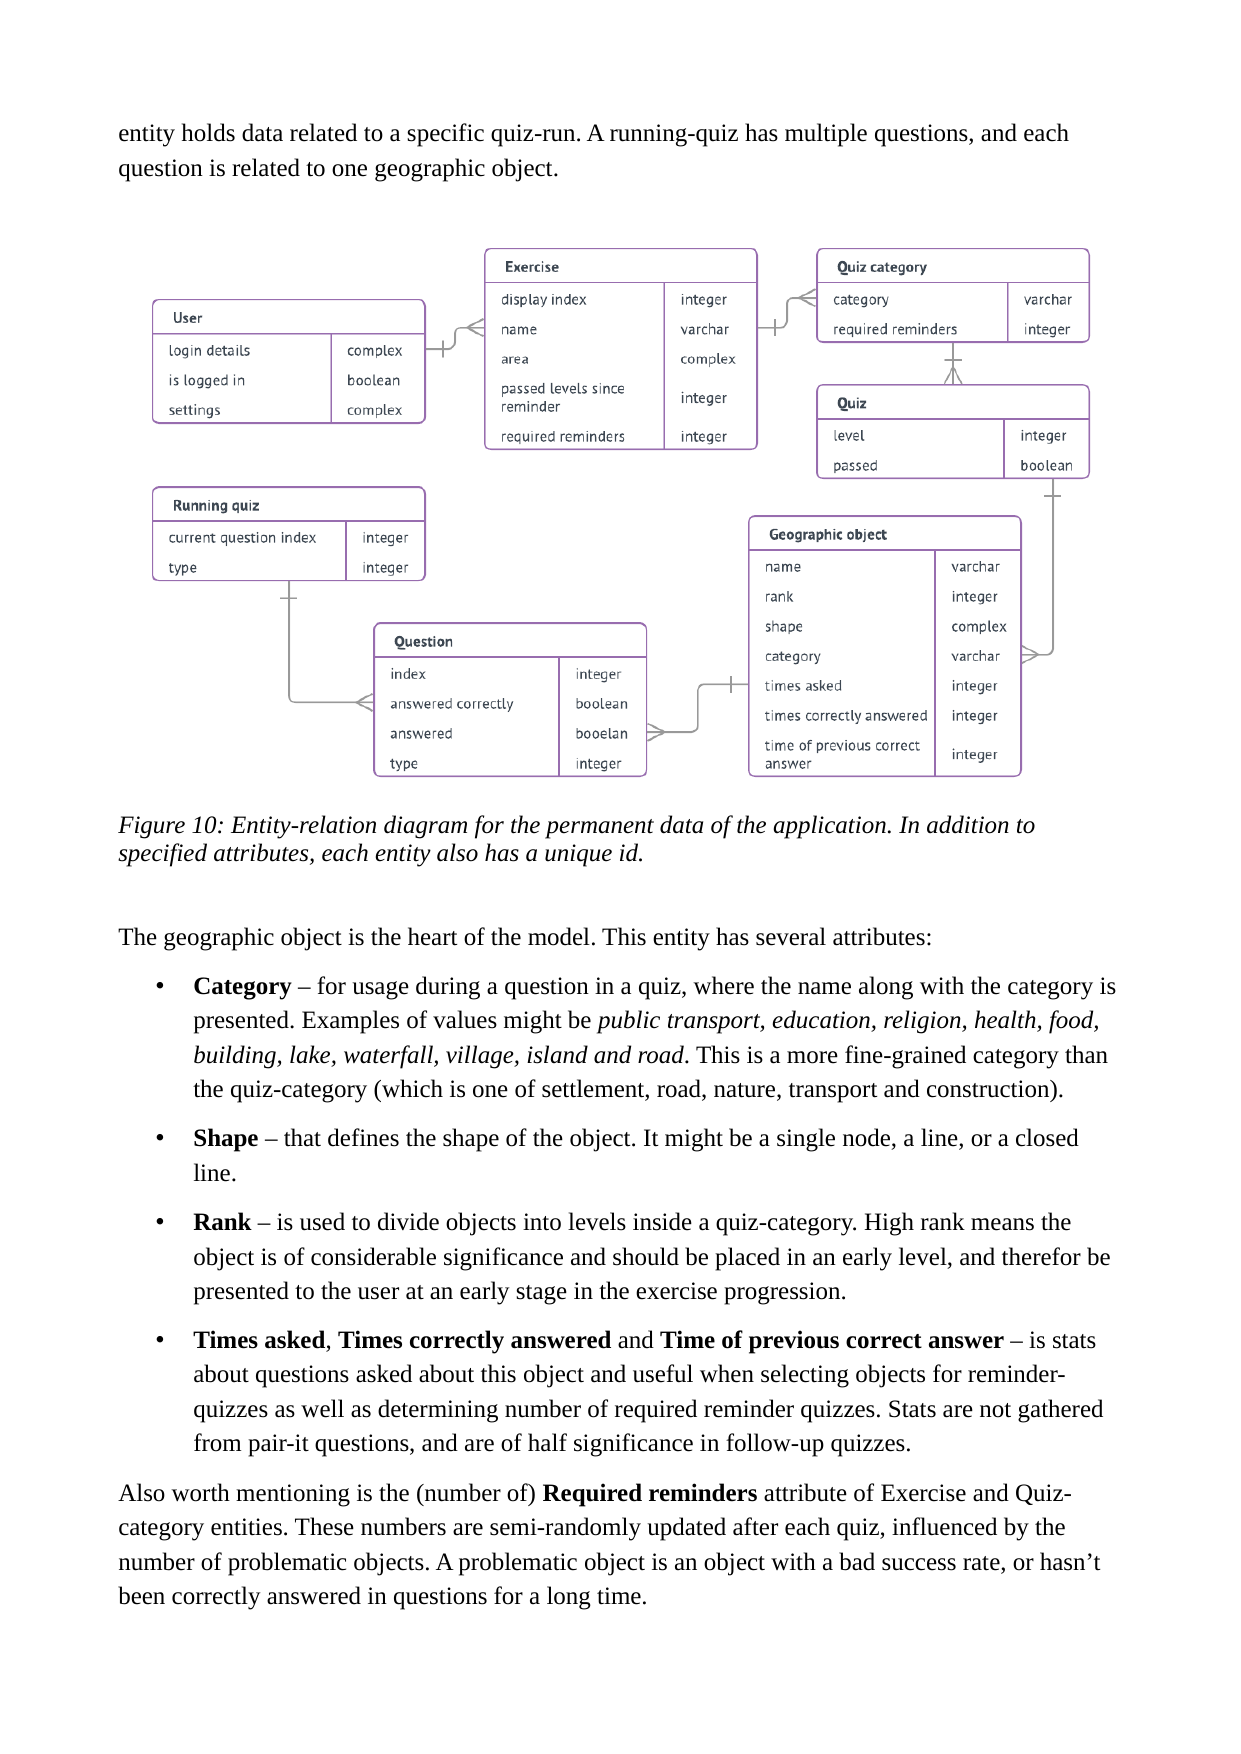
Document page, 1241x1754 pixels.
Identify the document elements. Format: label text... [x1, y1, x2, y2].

list Shape – that defines the shape of the object. It might be a single node, a line, or a closed line. [156, 1123, 1122, 1187]
text Also worth mentioning is the (number of) Required reminders attribute of Exercise and Quiz-category entities. These numbers are semi-randomly updated after each quiz, influenced by the number of problematic objects. A problematic object is an object with a bad success rate, or hasn’t been correctly answered in questions for a long time. [118, 1478, 1122, 1610]
list Times asked, Times correctly answered and Time of previous correct answer – is stats about questions asked about this object and useful when selecting objects for reminder-quizzes as well as determining number of required reminder quizzes. Stats are not gathered from pair-it questions, and are of half significance in follow-up quizzes. [156, 1325, 1122, 1457]
picture [118, 214, 1123, 810]
text The geographic object is the heart of the model. This entity has several attributes: [118, 922, 1122, 951]
text Figure 10: Entity-relation diagram for the permanent data of the application. In addition to specified attributes, each entity also has a unique id. [118, 810, 1122, 867]
text entity holds data related to a specific quiz-run. A running-quiz has multiple questions, and each question is related to one geographic object. [118, 118, 1122, 181]
list Category – for usage during a question in a quiz, where the name along with the category is presented. Examples of values might be public transport, education, religion, health, food, building, lake, waterfall, village, island and road. This is a more fine-grained category than the quiz-category (which is one of settlement, road, nature, transport and construction). [156, 971, 1122, 1103]
list Rank – is used to divide objects into levels inside a quiz-category. High rank means the object is of considerable significance and should be placed in an early level, and therefor be presented to the user at an early stage in the exercise progression. [156, 1207, 1122, 1305]
